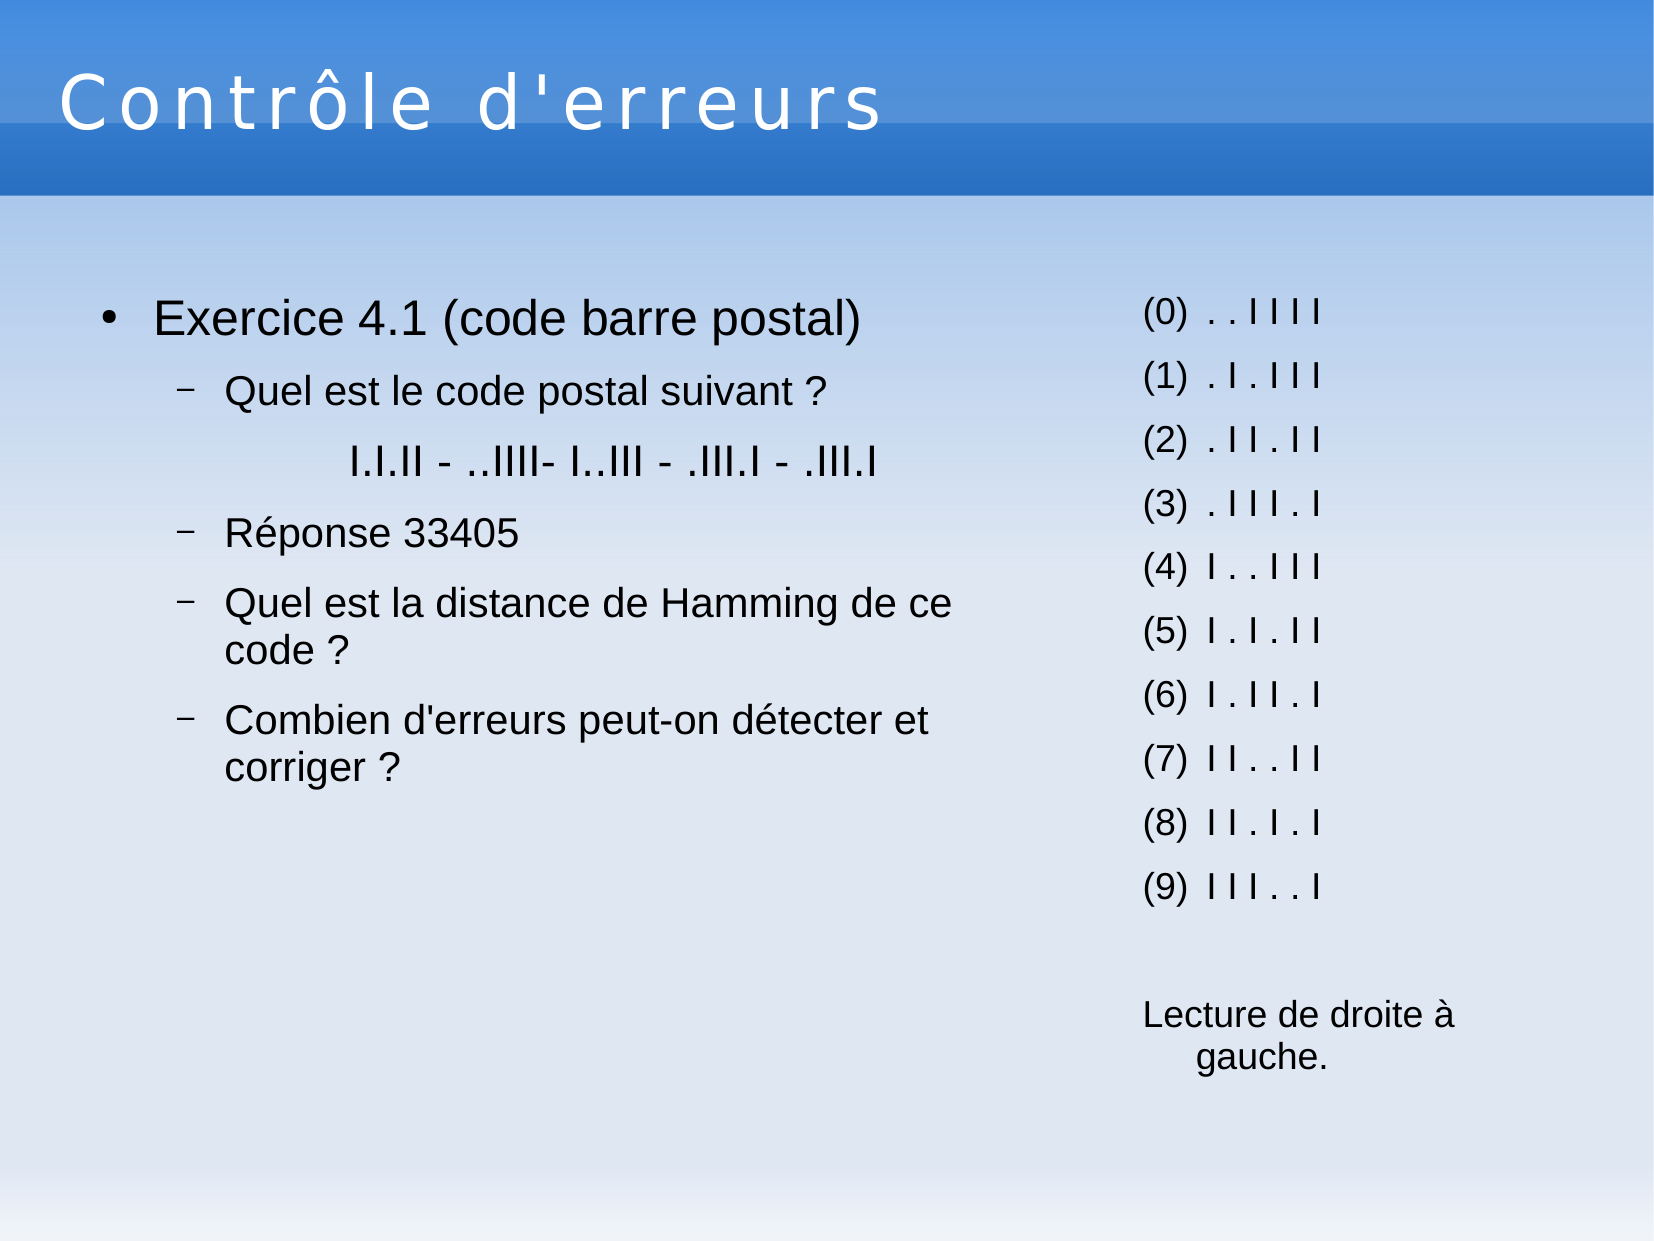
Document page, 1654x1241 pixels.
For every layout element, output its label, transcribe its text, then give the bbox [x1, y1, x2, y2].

list . . I I I I . I . I I I . I I . I I . I I I . I I . . I I I I . I . I I I . I I . I I I . . I I I I . I . I I I I . . I Lecture de droite à gauche. [1125, 290, 1572, 1094]
list Exercice 4.1 (code barre postal) Quel est le code postal suivant ? I.I.II - ..IIII- I..III - .III.I - .III.I Réponse 33405 Quel est la distance de Hamming de ce code ? Combien d'erreurs peut-on détecter et corriger ? [82, 290, 1051, 1109]
title Contrôle d'erreurs [59, 29, 1270, 178]
picture [0, 0, 1654, 1241]
